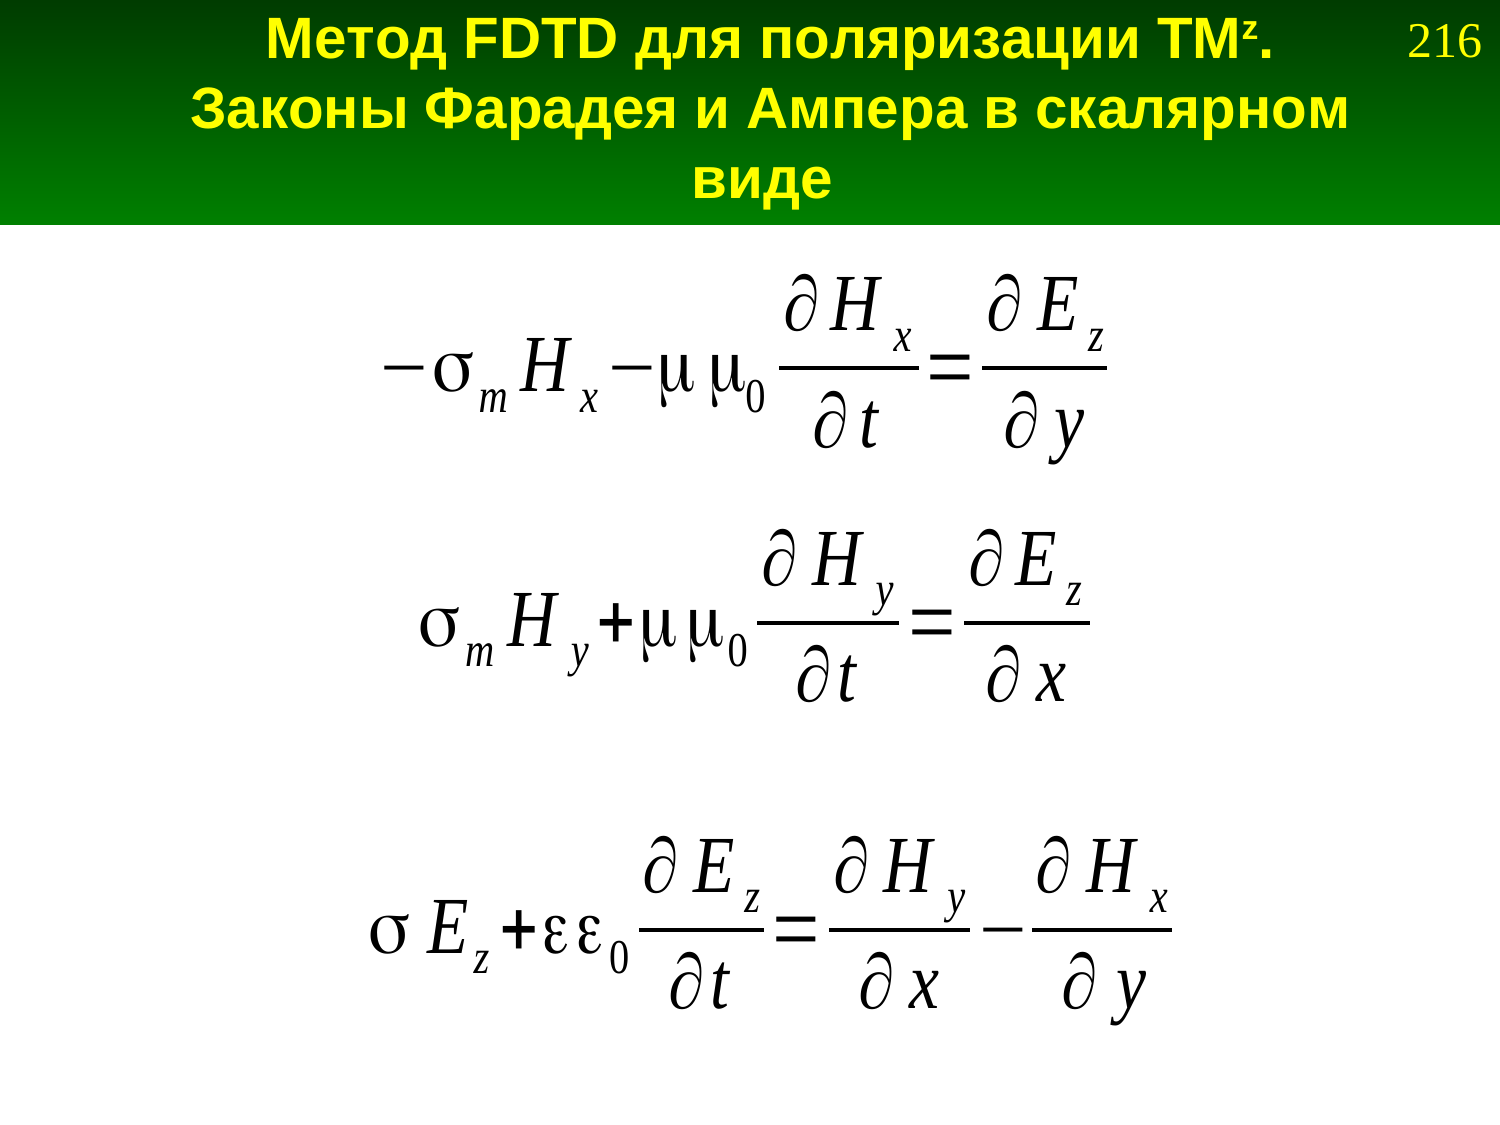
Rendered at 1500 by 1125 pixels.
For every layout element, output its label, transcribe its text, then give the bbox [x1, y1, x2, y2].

title Метод FDTD для поляризации TMz. Законы Фарадея и Ампера в скалярном виде [100, 0, 1441, 219]
chart [351, 821, 1193, 1028]
chart [360, 259, 1128, 467]
chart [401, 514, 1108, 721]
